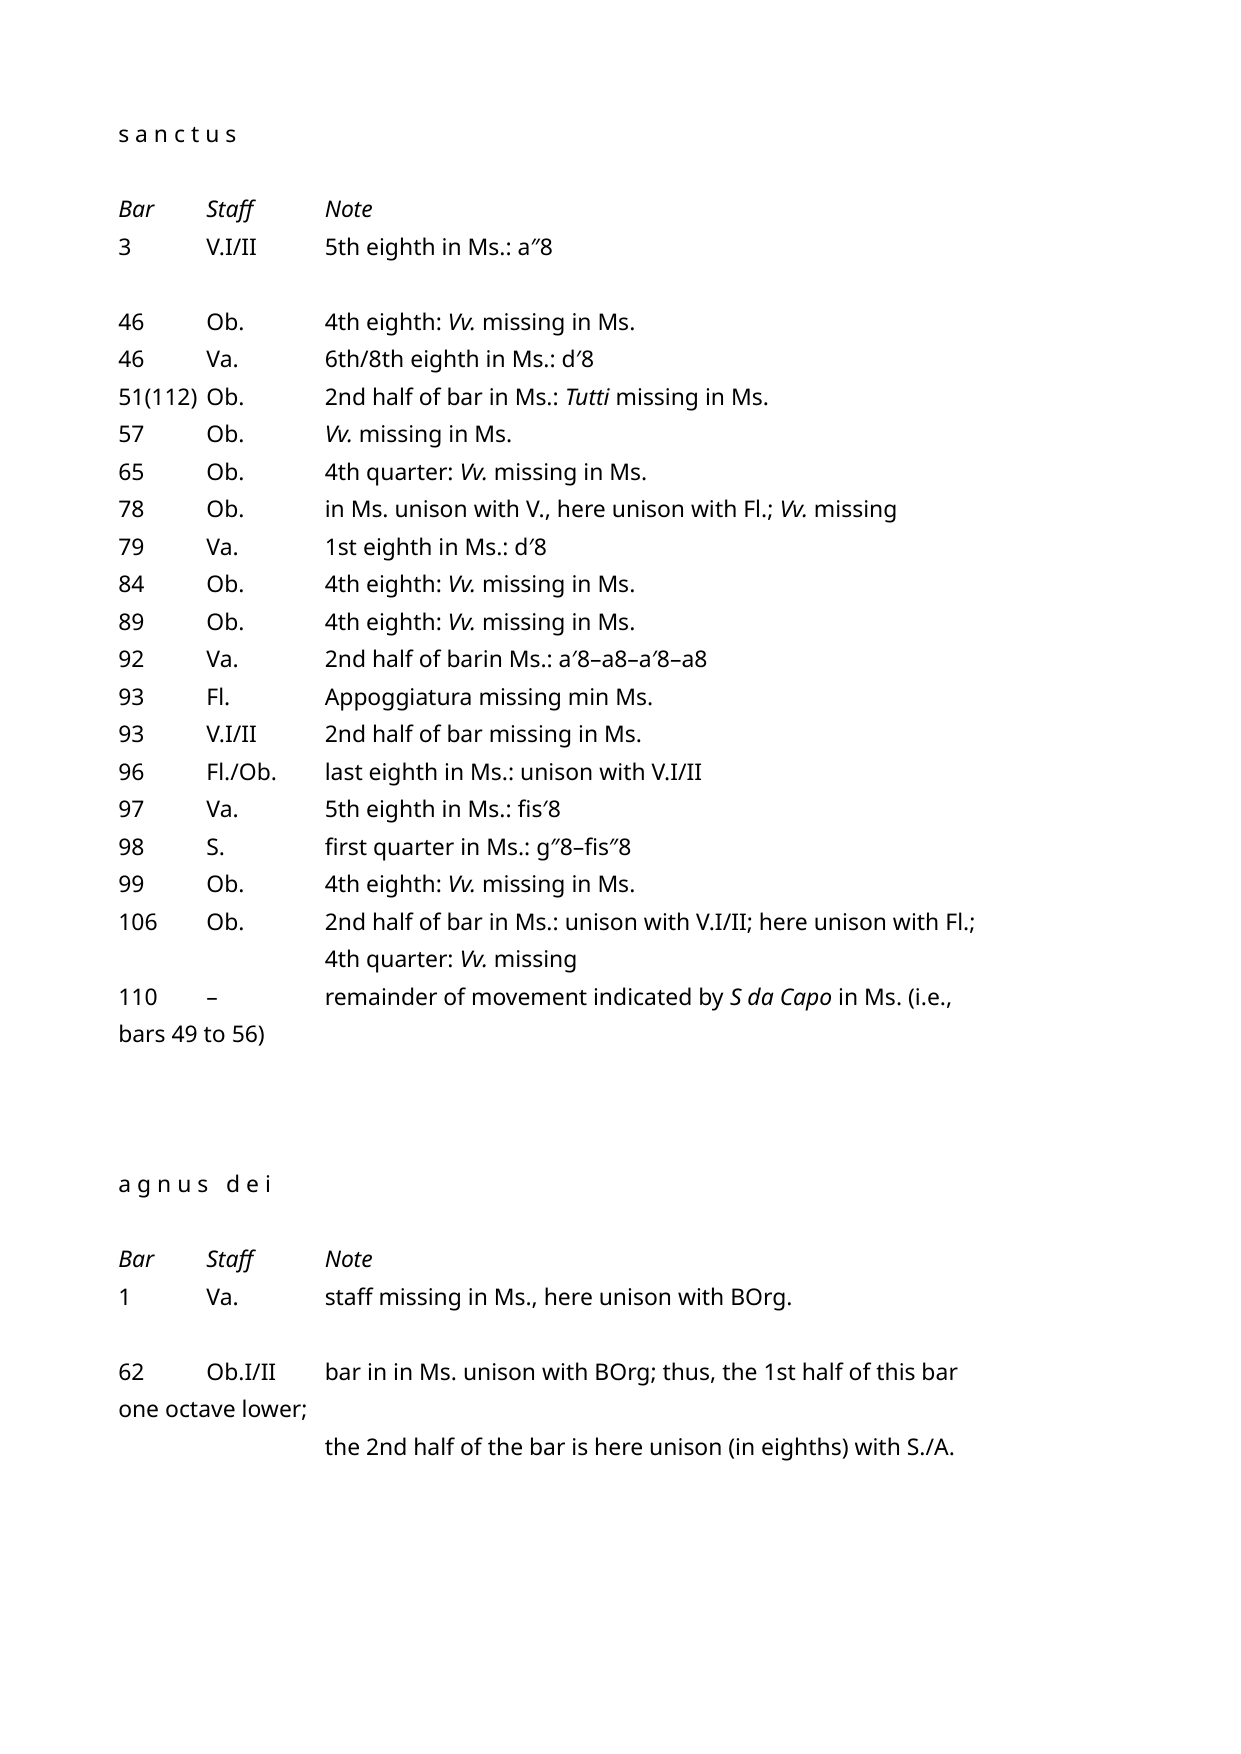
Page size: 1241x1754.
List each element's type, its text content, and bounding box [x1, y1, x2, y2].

text Bar Staff Note 3 V.I/II 5th eighth in Ms.: a″8 46 Ob. 4th eighth: Vv. missing in Ms. 46 Va. 6th/8th eighth in Ms.: d′8 51(112) Ob. 2nd half of bar in Ms.: Tutti missing in Ms. 57 Ob. Vv. missing in Ms. 65 Ob. 4th quarter: Vv. missing in Ms. 78 Ob. in Ms. unison with V., here unison with Fl.; Vv. missing 79 Va. 1st eighth in Ms.: d′8 84 Ob. 4th eighth: Vv. missing in Ms. 89 Ob. 4th eighth: Vv. missing in Ms. 92 Va. 2nd half of barin Ms.: a′8–a8–a′8–a8 93 Fl. Appoggiatura missing min Ms. 93 V.I/II 2nd half of bar missing in Ms. 96 Fl./Ob. last eighth in Ms.: unison with V.I/II 97 Va. 5th eighth in Ms.: fis′8 98 S. first quarter in Ms.: g″8–fis″8 99 Ob. 4th eighth: Vv. missing in Ms. 106 Ob. 2nd half of bar in Ms.: unison with V.I/II; here unison with Fl.; 4th quarter: Vv. missing 110 – remainder of movement indicated by S da Capo in Ms. (i.e., bars 49 to 56) a g n u s d e i [118, 193, 1004, 1199]
text s a n c t u s [118, 118, 1004, 149]
text Bar Staff Note 1 Va. staff missing in Ms., here unison with BOrg. 62 Ob.I/II bar in in Ms. unison with BOrg; thus, the 1st half of this bar one octave lower; the 2nd half of the bar is here unison (in eighths) with S./A. [118, 1243, 1004, 1574]
